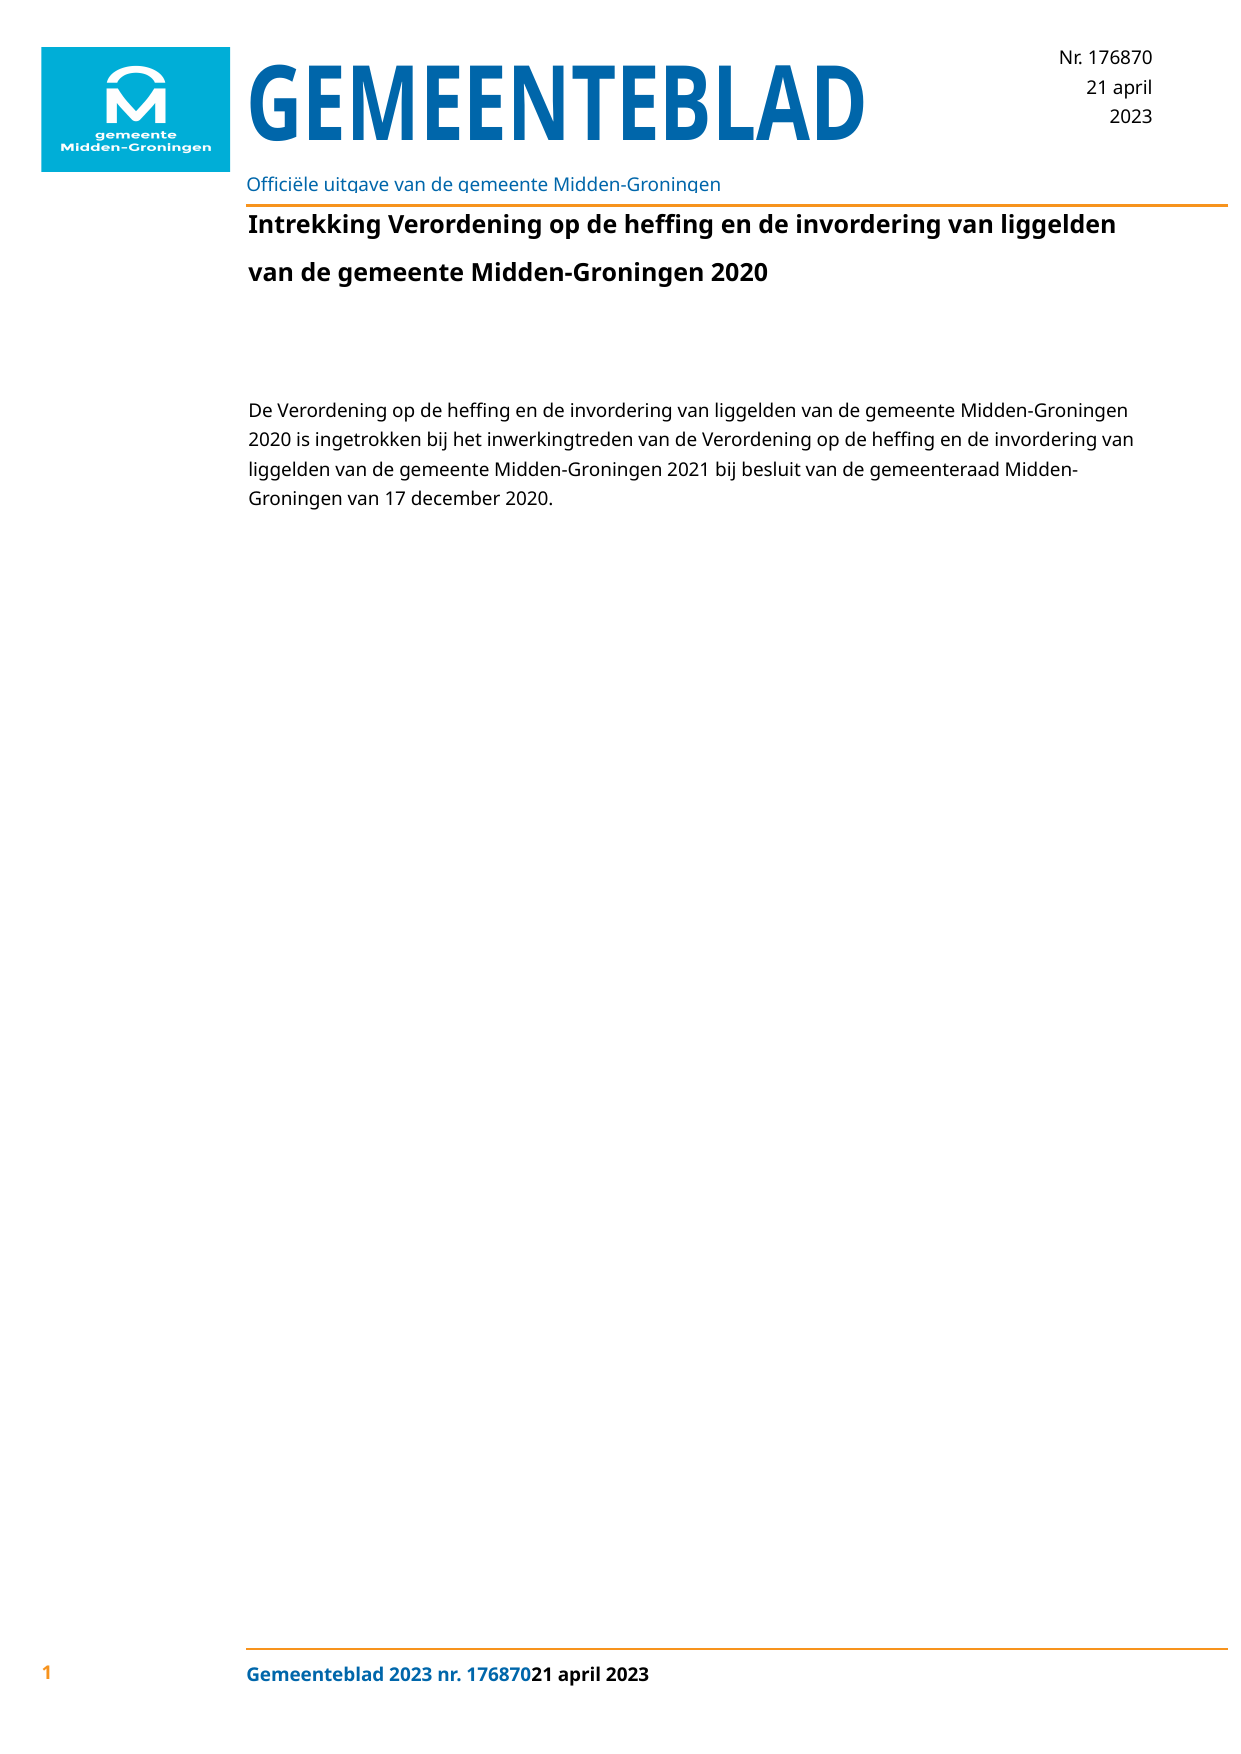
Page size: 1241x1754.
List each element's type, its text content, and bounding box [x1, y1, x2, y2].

picture [108, 66, 164, 82]
picture [184, 146, 190, 153]
picture [107, 89, 165, 122]
text Intrekking Verordening op de heffing en de invordering van liggelden van de gemeente Midden-Groningen 2020 [248, 207, 1152, 288]
text De Verordening op de heffing en de invordering van liggelden van de gemeente Midden-Groningen 2020 is ingetrokken bij het inwerkingtreden van de Verordening op de heffing en de invordering van liggelden van de gemeente Midden-Groningen 2021 bij besluit van de gemeenteraad Midden-Groningen van 17 december 2020. [248, 397, 1152, 511]
